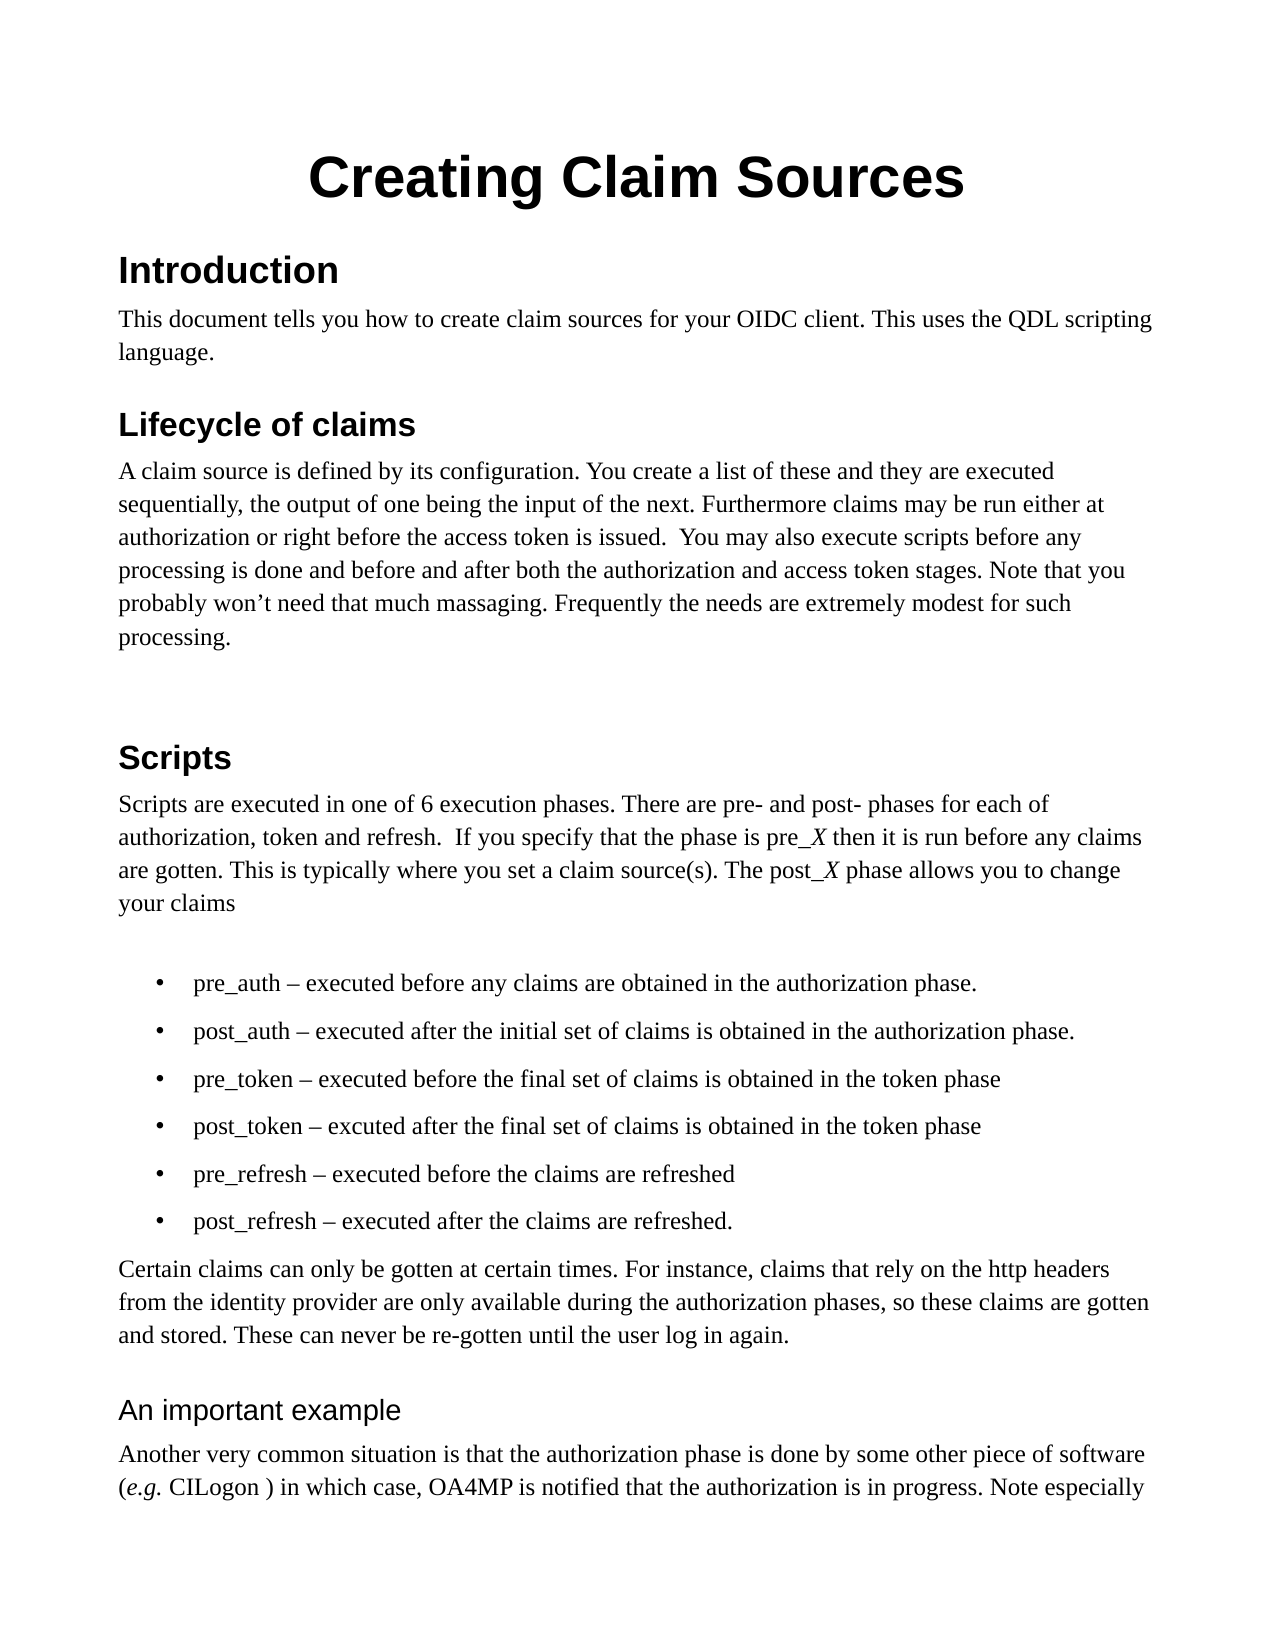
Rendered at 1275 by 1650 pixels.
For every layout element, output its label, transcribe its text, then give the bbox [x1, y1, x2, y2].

subtitle Introduction [118, 248, 1157, 291]
text Another very common situation is that the authorization phase is done by some other piece of software (e.g. CILogon ) in which case, OA4MP is notified that the authorization is in progress. Note especially [118, 1439, 1157, 1501]
subtitle An important example [118, 1393, 1157, 1426]
text Certain claims can only be gotten at certain times. For instance, claims that rely on the http headers from the identity provider are only available during the authorization phases, so these claims are gotten and stored. These can never be re-gotten until the user log in again. [118, 1254, 1157, 1349]
subtitle Scripts [118, 738, 1157, 776]
list pre_token – executed before the final set of claims is obtained in the token phase [156, 1064, 1157, 1092]
text A claim source is defined by its configuration. You create a list of these and they are executed sequentially, the output of one being the input of the next. Furthermore claims may be run either at authorization or right before the access token is issued. You may also execute scripts before any processing is done and before and after both the authorization and access token stages. Note that you probably won’t need that much massaging. Frequently the needs are extremely modest for such processing. [118, 456, 1157, 650]
subtitle Lifecycle of claims [118, 405, 1157, 444]
list pre_auth – executed before any claims are obtained in the authorization phase. [156, 968, 1157, 997]
list post_token – excuted after the final set of claims is obtained in the token phase [156, 1111, 1157, 1140]
text Scripts are executed in one of 6 execution phases. There are pre- and post- phases for each of authorization, token and refresh. If you specify that the phase is pre_X then it is run before any claims are gotten. This is typically where you set a claim source(s). The post_X phase allows you to change your claims [118, 789, 1157, 949]
list post_auth – executed after the initial set of claims is obtained in the authorization phase. [156, 1016, 1157, 1045]
list pre_refresh – executed before the claims are refreshed [156, 1159, 1157, 1188]
list post_refresh – executed after the claims are refreshed. [156, 1206, 1157, 1235]
text This document tells you how to create claim sources for your OIDC client. This uses the QDL scripting language. [118, 304, 1157, 366]
title Creating Claim Sources [118, 143, 1157, 210]
